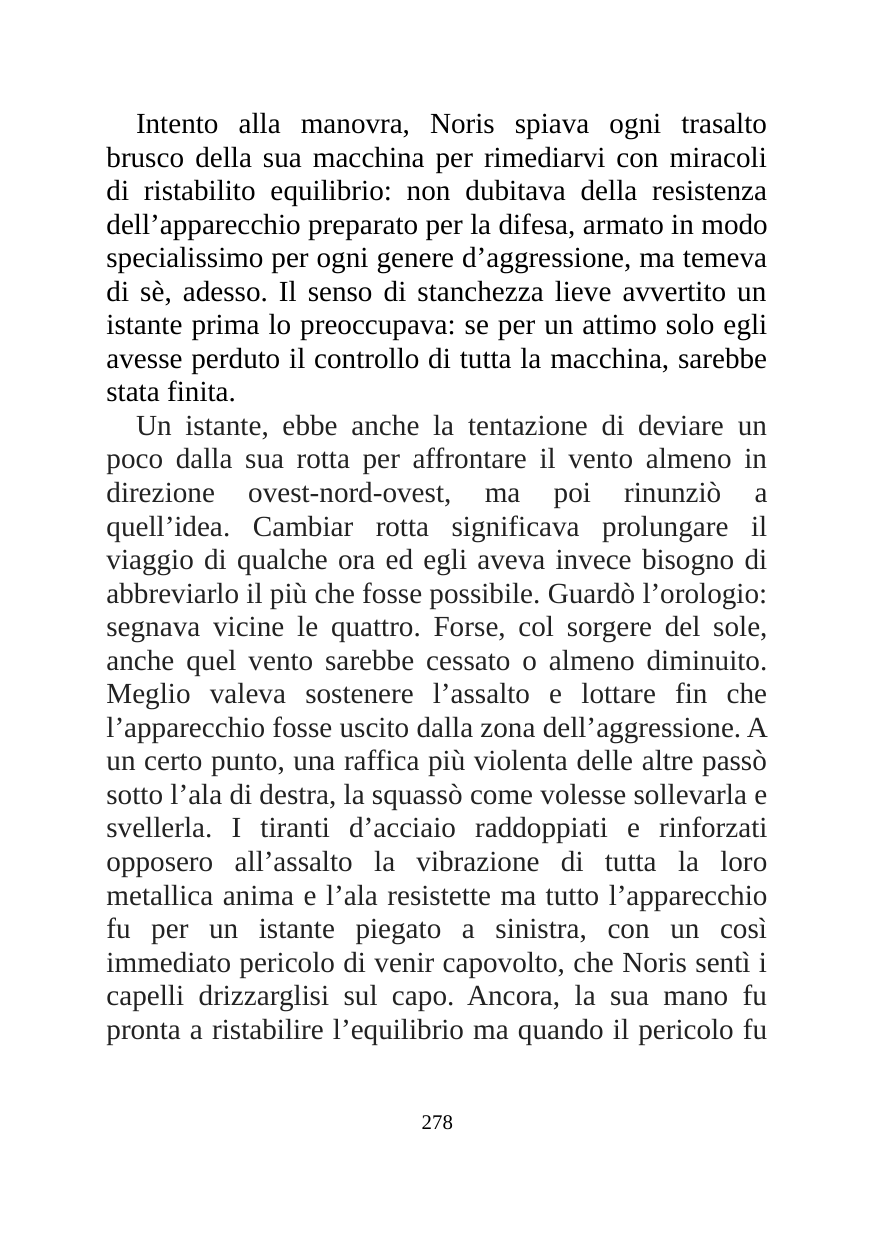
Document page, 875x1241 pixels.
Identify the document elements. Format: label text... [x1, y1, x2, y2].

text Un istante, ebbe anche la tentazione di deviare un poco dalla sua rotta per affrontare il vento almeno in direzione ovest-nord-ovest, ma poi rinunziò a quell’idea. Cambiar rotta significava prolungare il viaggio di qualche ora ed egli aveva invece bisogno di abbreviarlo il più che fosse possibile. Guardò l’orologio: segnava vicine le quattro. Forse, col sorgere del sole, anche quel vento sarebbe cessato o almeno diminuito. Meglio valeva sostenere l’assalto e lottare fin che l’apparecchio fosse uscito dalla zona dell’aggressione. A un certo punto, una raffica più violenta delle altre passò sotto l’ala di destra, la squassò come volesse sollevarla e svellerla. I tiranti d’acciaio raddoppiati e rinforzati opposero all’assalto la vibrazione di tutta la loro metallica anima e l’ala resistette ma tutto l’apparecchio fu per un istante piegato a sinistra, con un così immediato pericolo di venir capovolto, che Noris sentì i capelli drizzarglisi sul capo. Ancora, la sua mano fu pronta a ristabilire l’equilibrio ma quando il pericolo fu [106, 408, 768, 1045]
text Intento alla manovra, Noris spiava ogni trasalto brusco della sua macchina per rimediarvi con miracoli di ristabilito equilibrio: non dubitava della resistenza dell’apparecchio preparato per la difesa, armato in modo specialissimo per ogni genere d’aggressione, ma temeva di sè, adesso. Il senso di stanchezza lieve avvertito un istante prima lo preoccupava: se per un attimo solo egli avesse perduto il controllo di tutta la macchina, sarebbe stata finita. [106, 106, 768, 408]
